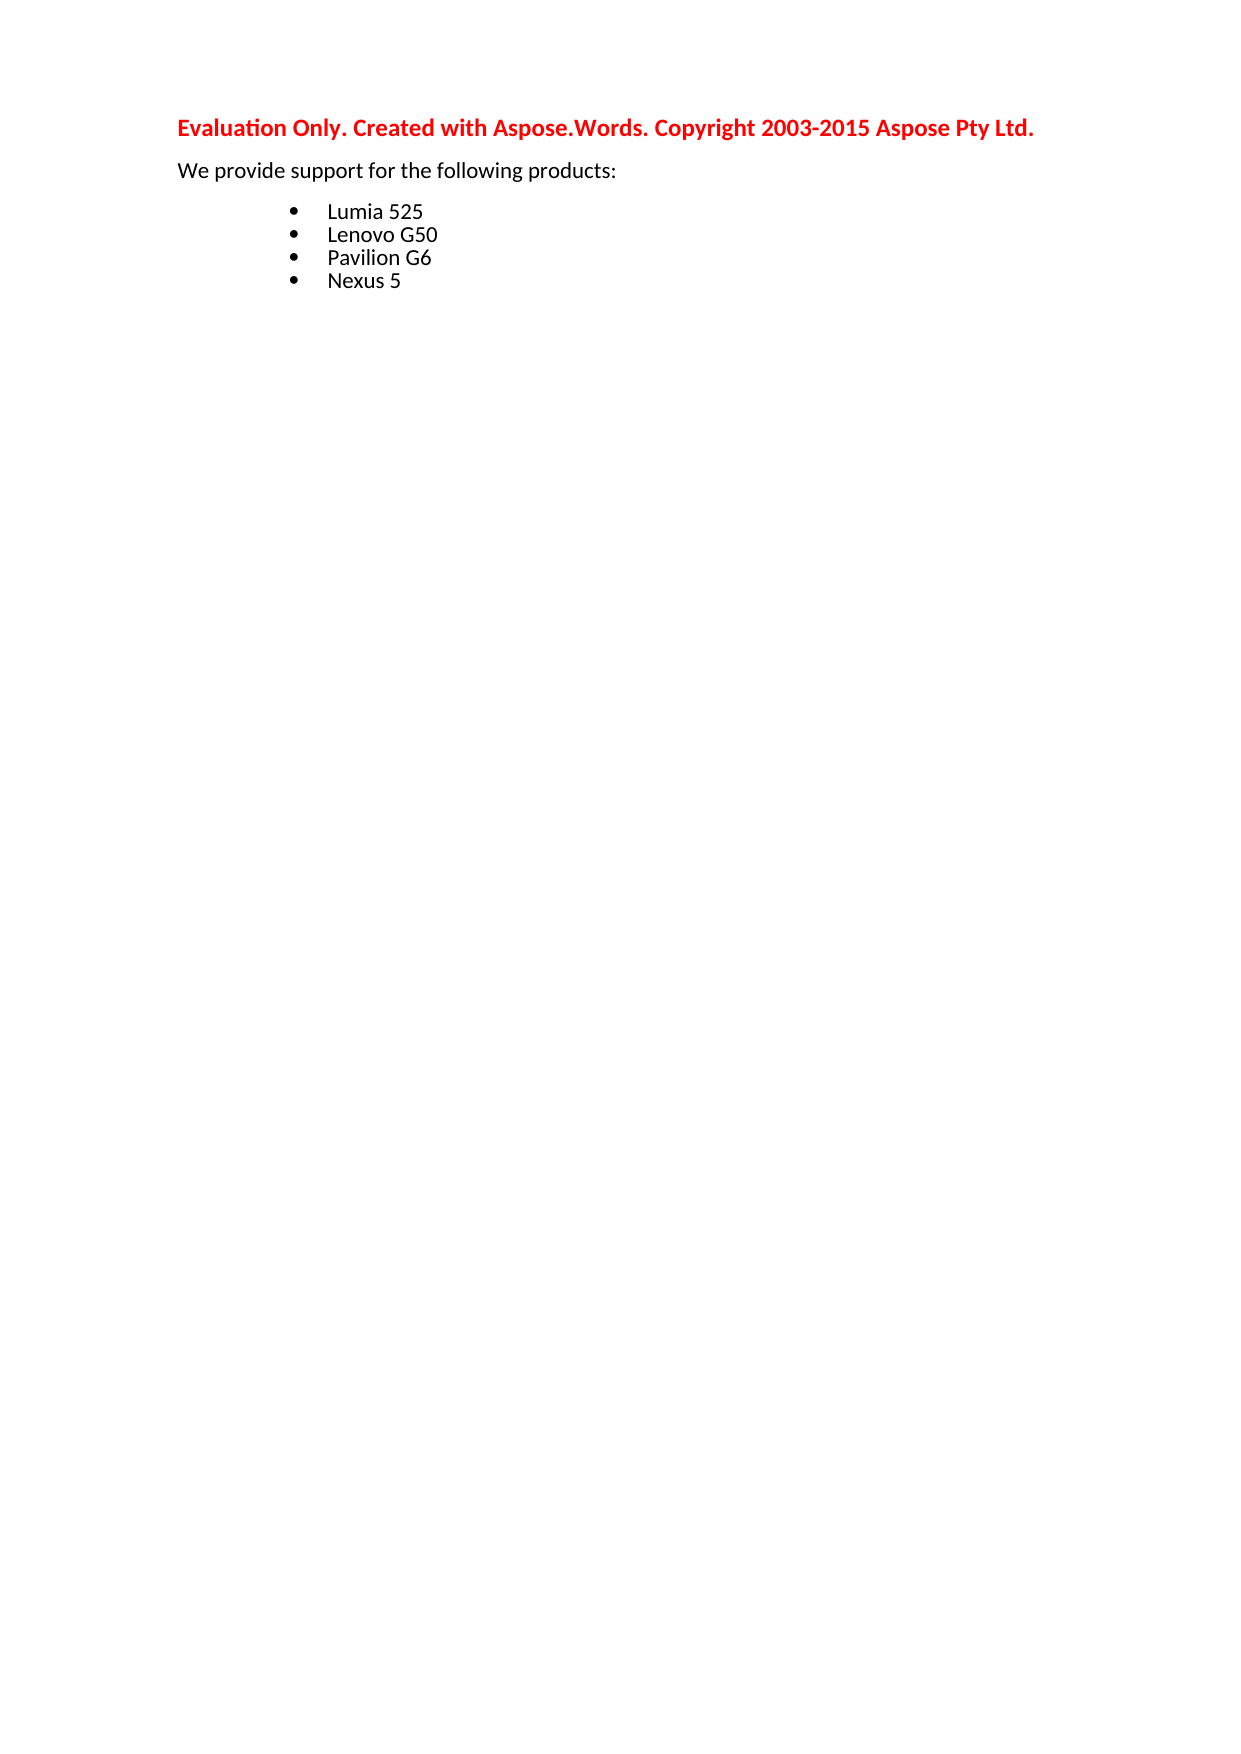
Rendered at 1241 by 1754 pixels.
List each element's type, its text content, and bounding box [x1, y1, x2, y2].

text We provide support for the following products: [177, 161, 1152, 184]
text Evaluation Only. Created with Aspose.Words. Copyright 2003-2015 Aspose Pty Ltd. [177, 118, 1152, 143]
list Lenovo G50 [290, 226, 1152, 248]
list Lumia 525 [290, 203, 1152, 226]
list Pavilion G6 [290, 248, 1152, 271]
list Nexus 5 [290, 271, 1152, 294]
